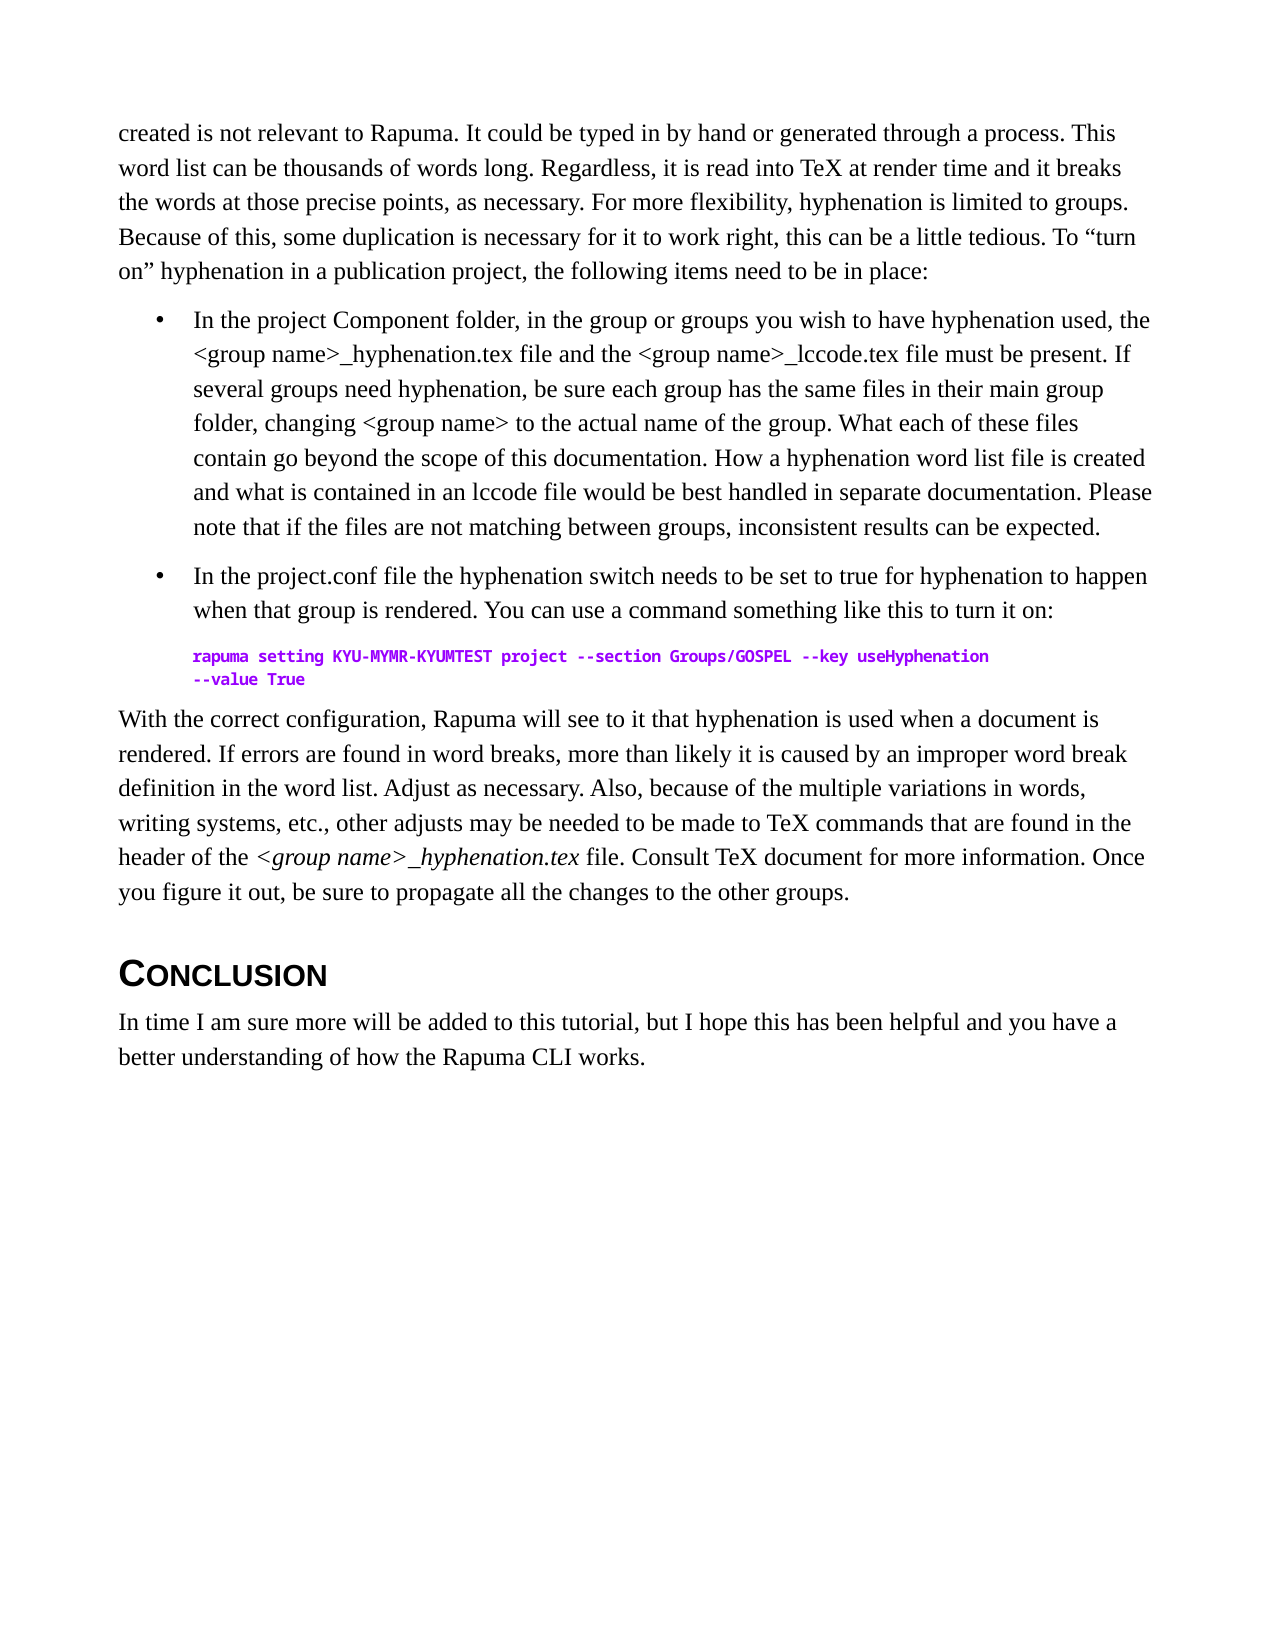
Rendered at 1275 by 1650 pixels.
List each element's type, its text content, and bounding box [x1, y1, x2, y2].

subtitle Conclusion [118, 951, 1157, 995]
list In the project Component folder, in the group or groups you wish to have hyphenation used, the <group name>_hyphenation.tex file and the <group name>_lccode.tex file must be present. If several groups need hyphenation, be sure each group has the same files in their main group folder, changing <group name> to the actual name of the group. What each of these files contain go beyond the scope of this documentation. How a hyphenation word list file is created and what is contained in an lccode file would be best handled in separate documentation. Please note that if the files are not matching between groups, inconsistent results can be expected. [156, 305, 1157, 541]
text rapuma setting KYU-MYMR-KYUMTEST project --section Groups/GOSPEL --key useHyphenation --value True [192, 644, 1157, 690]
list In the project.conf file the hyphenation switch needs to be set to true for hyphenation to happen when that group is rendered. You can use a command something like this to turn it on: [156, 561, 1157, 624]
text created is not relevant to Rapuma. It could be typed in by hand or generated through a process. This word list can be thousands of words long. Regardless, it is read into TeX at render time and it breaks the words at those precise points, as necessary. For more flexibility, hyphenation is limited to groups. Because of this, some duplication is necessary for it to work right, this can be a little tedious. To “turn on” hyphenation in a publication project, the following items need to be in place: [118, 118, 1157, 285]
text With the correct configuration, Rapuma will see to it that hyphenation is used when a document is rendered. If errors are found in word breaks, more than likely it is caused by an improper word break definition in the word list. Adjust as necessary. Also, because of the multiple variations in words, writing systems, etc., other adjusts may be needed to be made to TeX commands that are found in the header of the <group name>_hyphenation.tex file. Consult TeX document for more information. Once you figure it out, be sure to propagate all the changes to the other groups. [118, 704, 1157, 906]
text In time I am sure more will be added to this tutorial, but I hope this has been helpful and you have a better understanding of how the Rapuma CLI works. [118, 1007, 1157, 1070]
